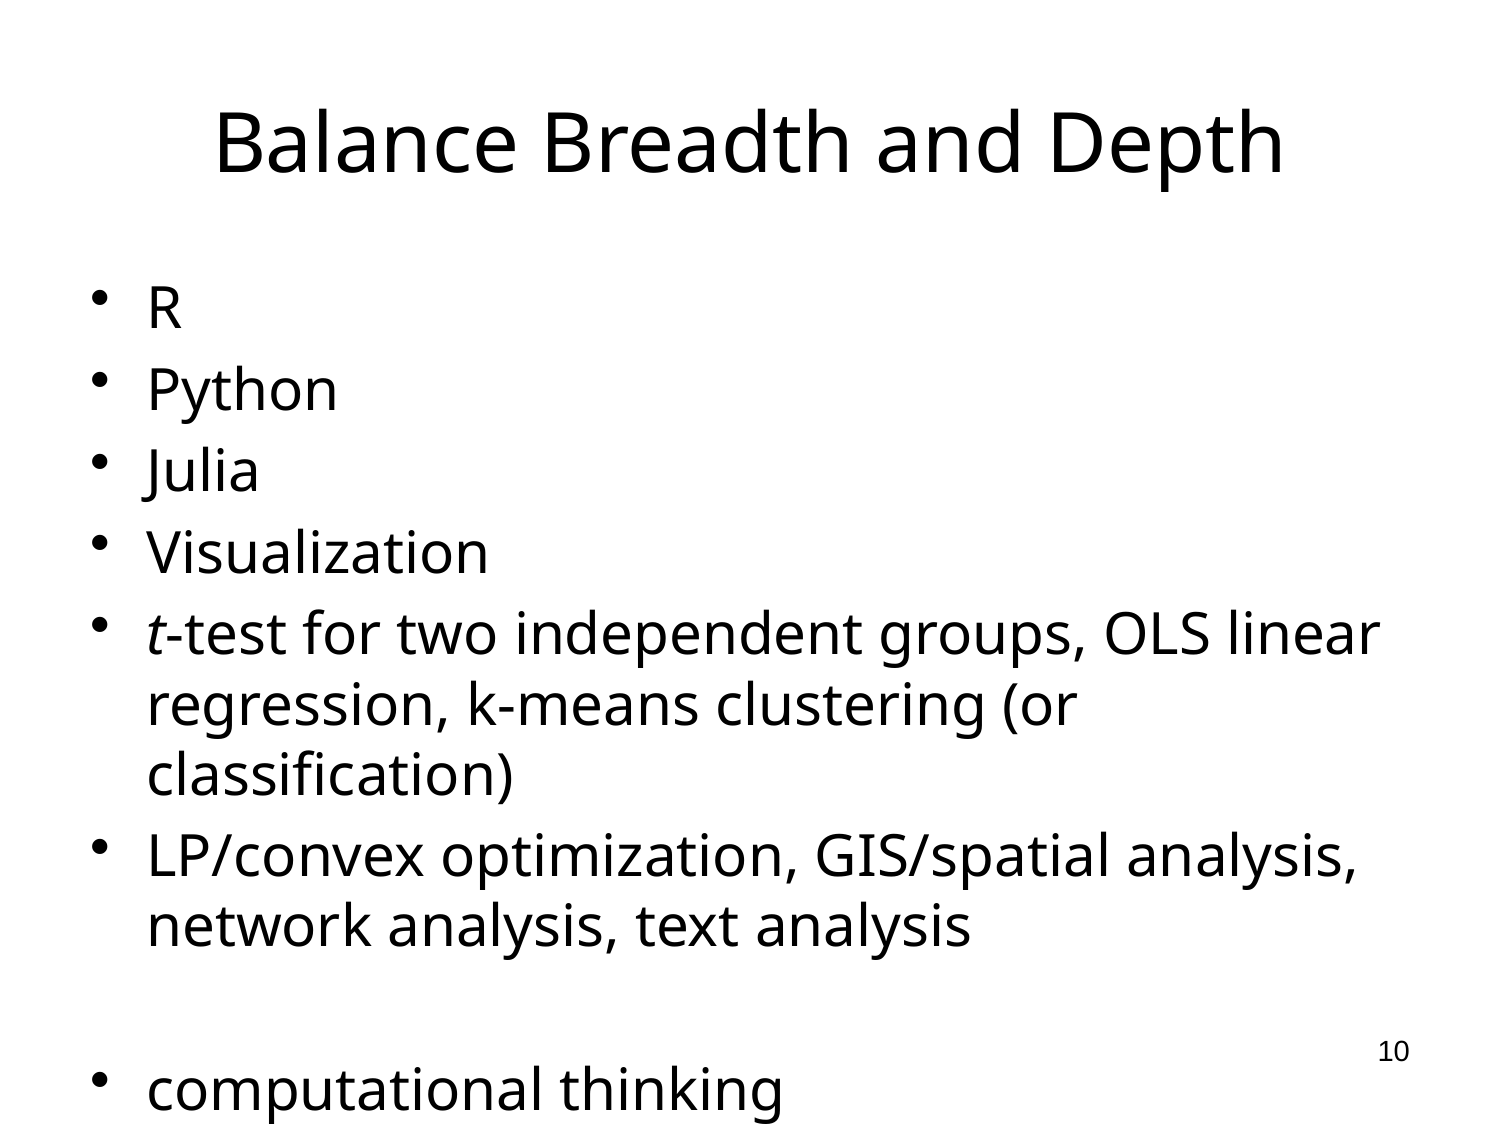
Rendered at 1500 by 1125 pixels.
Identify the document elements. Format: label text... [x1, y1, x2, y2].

title Balance Breadth and Depth [75, 45, 1425, 233]
slide_number [1074, 1024, 1425, 1103]
list R Python Julia Visualization t-test for two independent groups, OLS linear regression, k-means clustering (or classification) LP/convex optimization, GIS/spatial analysis, network analysis, text analysis computational thinking CranViews https://cran.r-project.org/web/views/ [75, 262, 1425, 1005]
